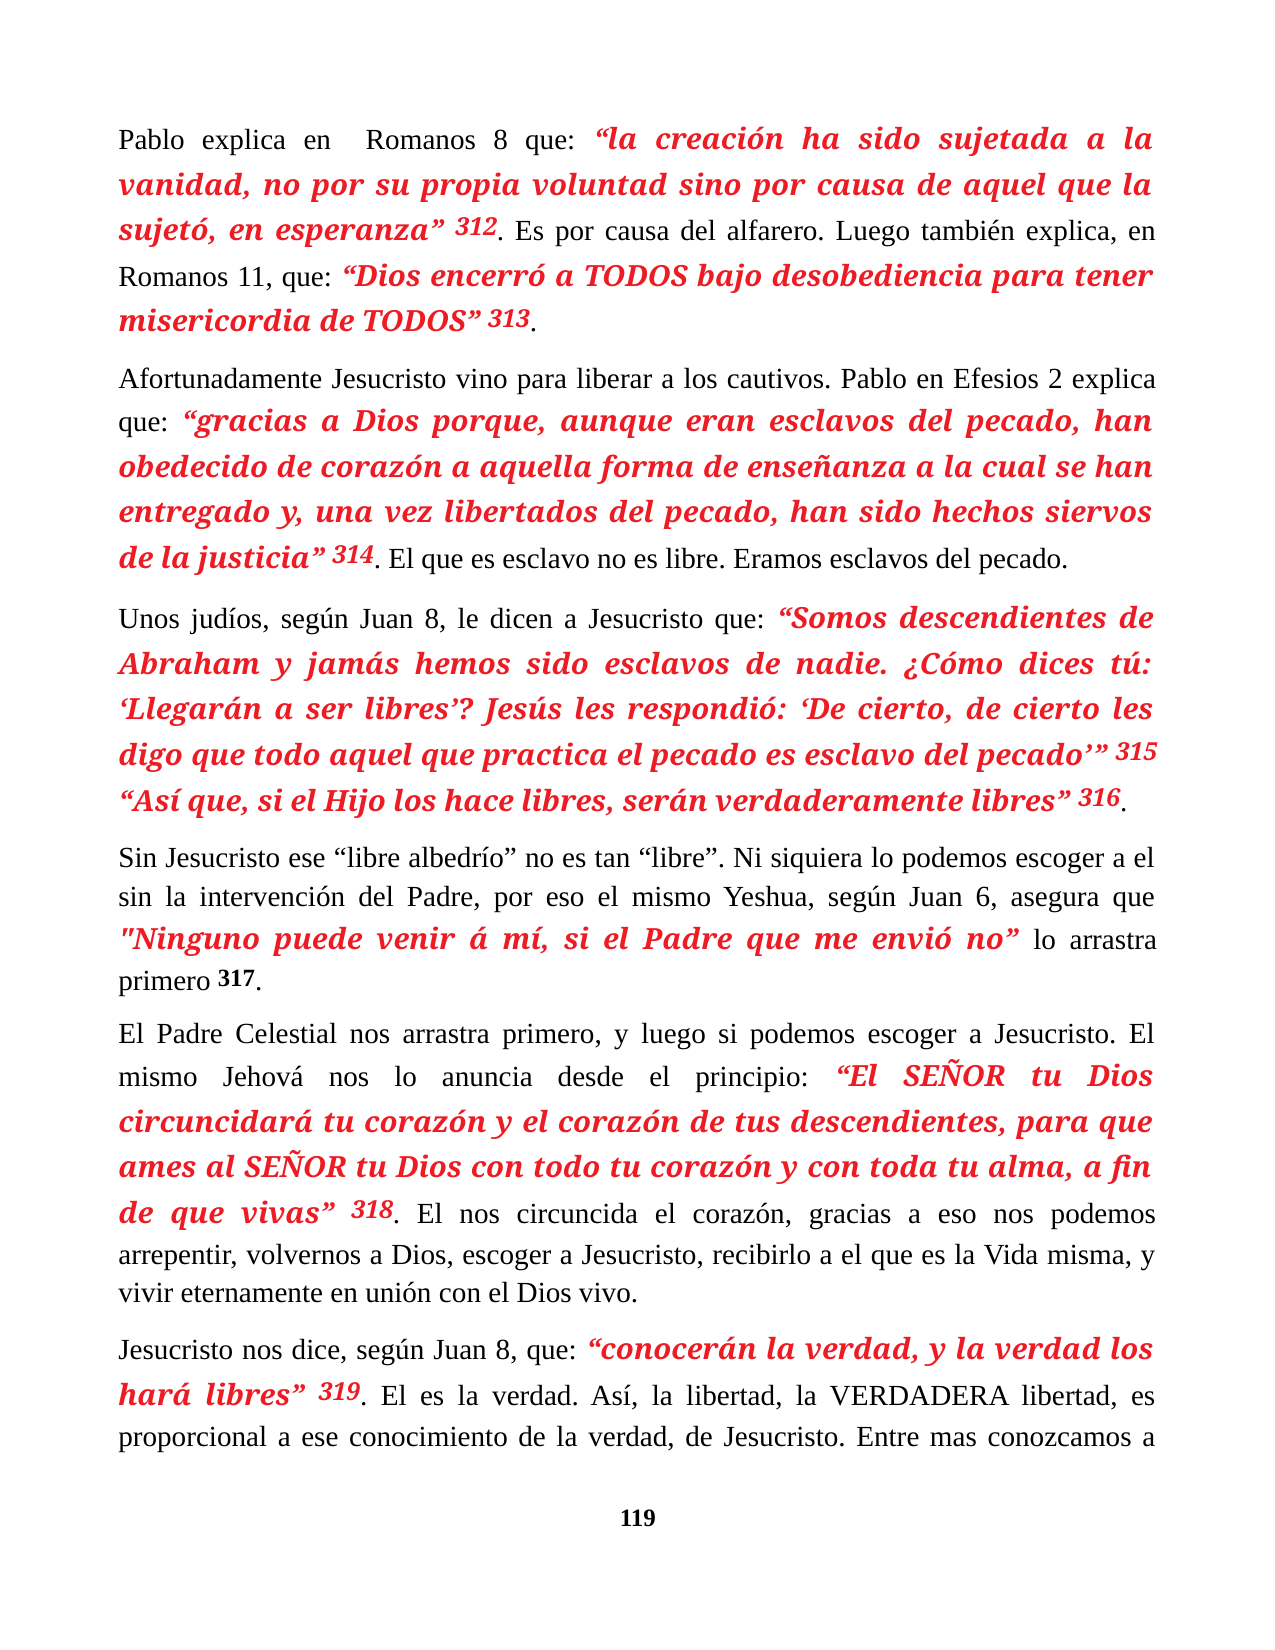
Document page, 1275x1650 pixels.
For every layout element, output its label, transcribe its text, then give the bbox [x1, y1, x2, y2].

text Jesucristo nos dice, según Juan 8, que: “conocerán la verdad, y la verdad los hará libres” . El es la verdad. Así, la libertad, la VERDADERA libertad, es proporcional a ese conocimiento de la verdad, de Jesucristo. Entre mas conozcamos a [118, 1329, 1157, 1452]
text Afortunadamente Jesucristo vino para liberar a los cautivos. Pablo en Efesios 2 explica que: “gracias a Dios porque, aunque eran esclavos del pecado, han obedecido de corazón a aquella forma de enseñanza a la cual se han entregado y, una vez libertados del pecado, han sido hechos siervos de la justicia” . El que es esclavo no es libre. Eramos esclavos del pecado. [118, 361, 1157, 577]
text Pablo explica en Romanos 8 que: “la creación ha sido sujetada a la vanidad, no por su propia voluntad sino por causa de aquel que la sujetó, en esperanza” . Es por causa del alfarero. Luego también explica, en Romanos 11, que: “Dios encerró a TODOS bajo desobediencia para tener misericordia de TODOS” . [118, 118, 1157, 340]
text El Padre Celestial nos arrastra primero, y luego si podemos escoger a Jesucristo. El mismo Jehová nos lo anuncia desde el principio: “El SEÑOR tu Dios circuncidará tu corazón y el corazón de tus descendientes, para que ames al SEÑOR tu Dios con todo tu corazón y con toda tu alma, a fin de que vivas” . El nos circuncida el corazón, gracias a eso nos podemos arrepentir, volvernos a Dios, escoger a Jesucristo, recibirlo a el que es la Vida misma, y vivir eternamente en unión con el Dios vivo. [118, 1016, 1157, 1309]
text Sin Jesucristo ese “libre albedrío” no es tan “libre”. Ni siquiera lo podemos escoger a el sin la intervención del Padre, por eso el mismo Yeshua, según Juan 6, asegura que "Ninguno puede venir á mí, si el Padre que me envió no” lo arrastra primero . [118, 840, 1157, 996]
text Unos judíos, según Juan 8, le dicen a Jesucristo que: “Somos descendientes de Abraham y jamás hemos sido esclavos de nadie. ¿Cómo dices tú: ‘Llegarán a ser libres’? Jesús les respondió: ‘De cierto, de cierto les digo que todo aquel que practica el pecado es esclavo del pecado’” “Así que, si el Hijo los hace libres, serán verdaderamente libres” . [118, 597, 1157, 819]
